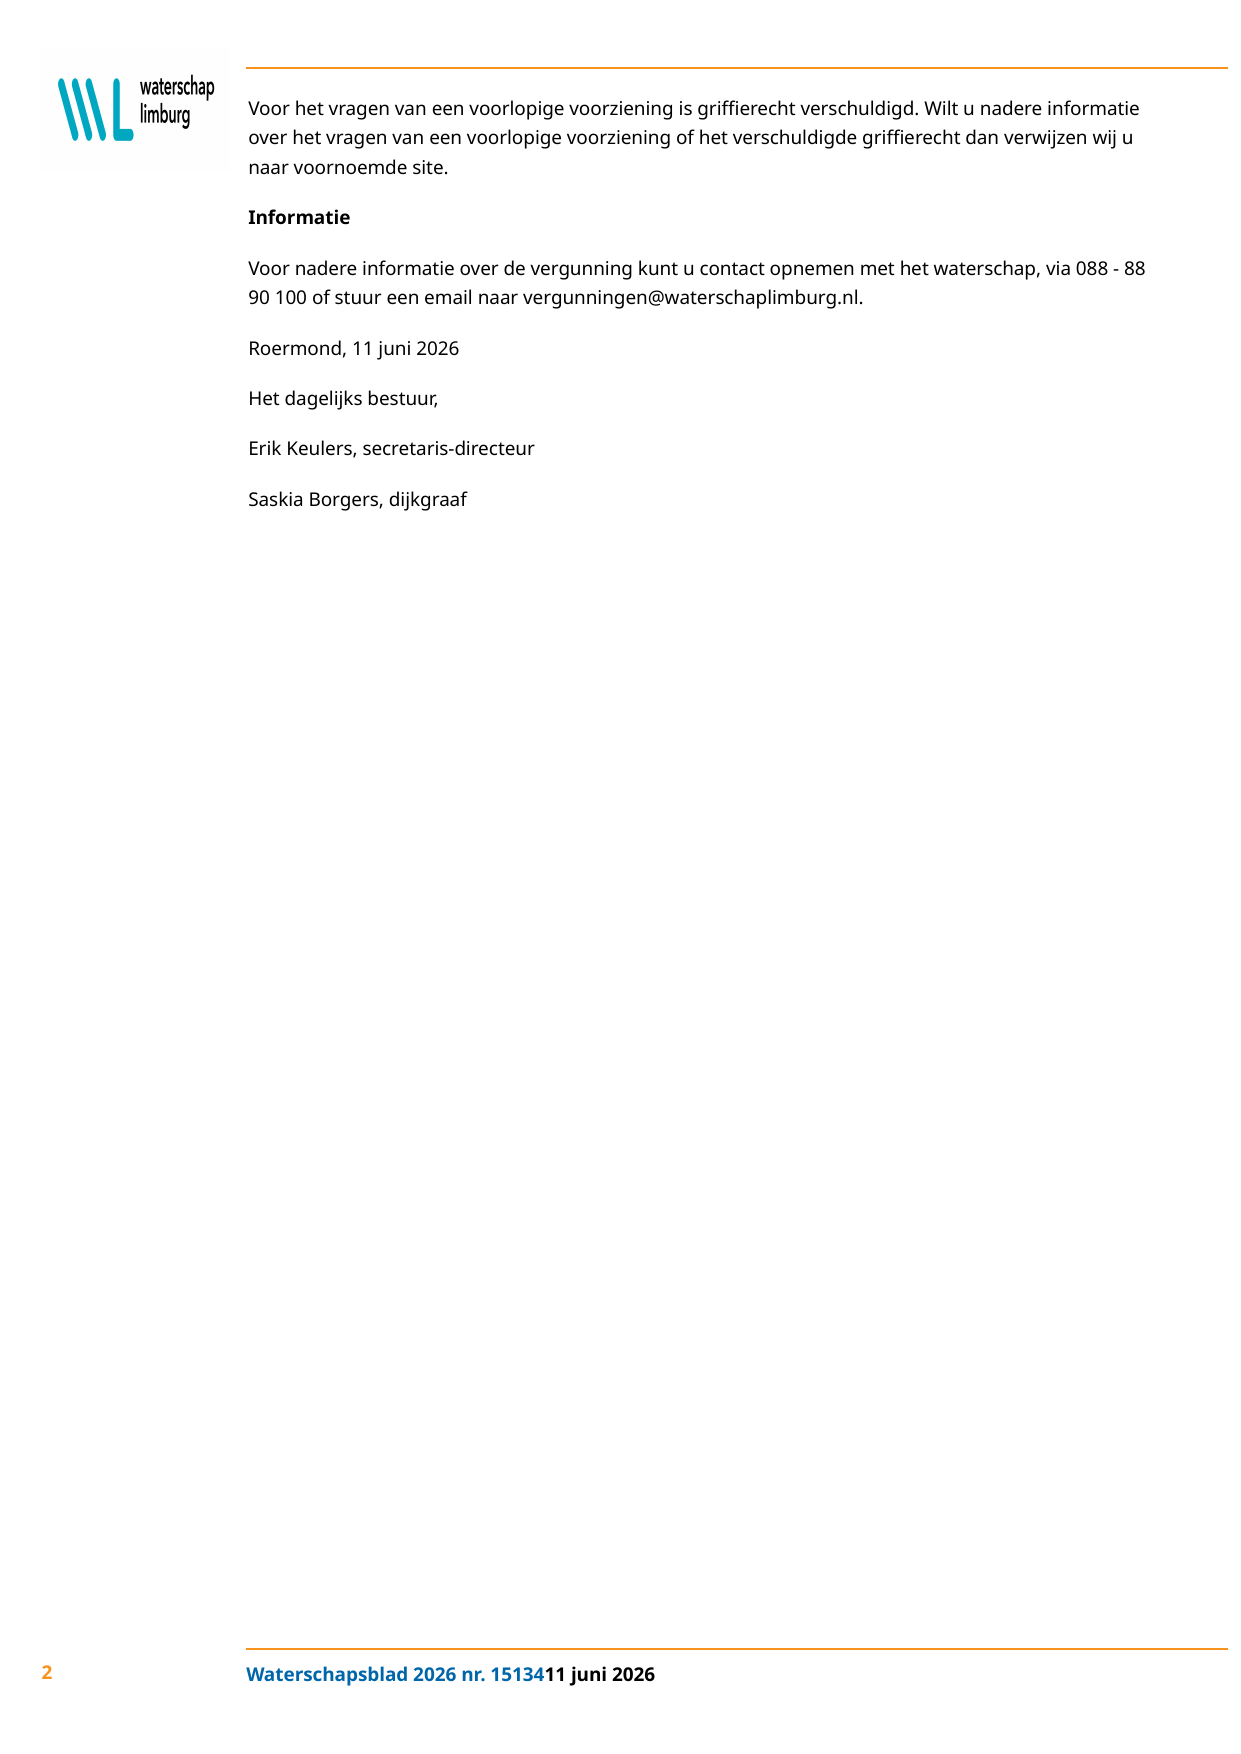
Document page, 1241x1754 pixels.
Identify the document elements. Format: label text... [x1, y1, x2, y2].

text Het dagelijks bestuur, [248, 385, 1152, 411]
text Voor het vragen van een voorlopige voorziening is griffierecht verschuldigd. Wilt u nadere informatie over het vragen van een voorlopige voorziening of het verschuldigde griffierecht dan verwijzen wij u naar voornoemde site. [248, 95, 1152, 180]
picture [41, 47, 231, 172]
text Voor nadere informatie over de vergunning kunt u contact opnemen met het waterschap, via 088 - 88 90 100 of stuur een email naar vergunningen@waterschaplimburg.nl. [248, 255, 1152, 310]
text Saskia Borgers, dijkgraaf [248, 486, 1152, 512]
text Roermond, 11 juni 2026 [248, 335, 1152, 361]
text Erik Keulers, secretaris-directeur [248, 436, 1152, 461]
text Informatie [248, 204, 1152, 230]
